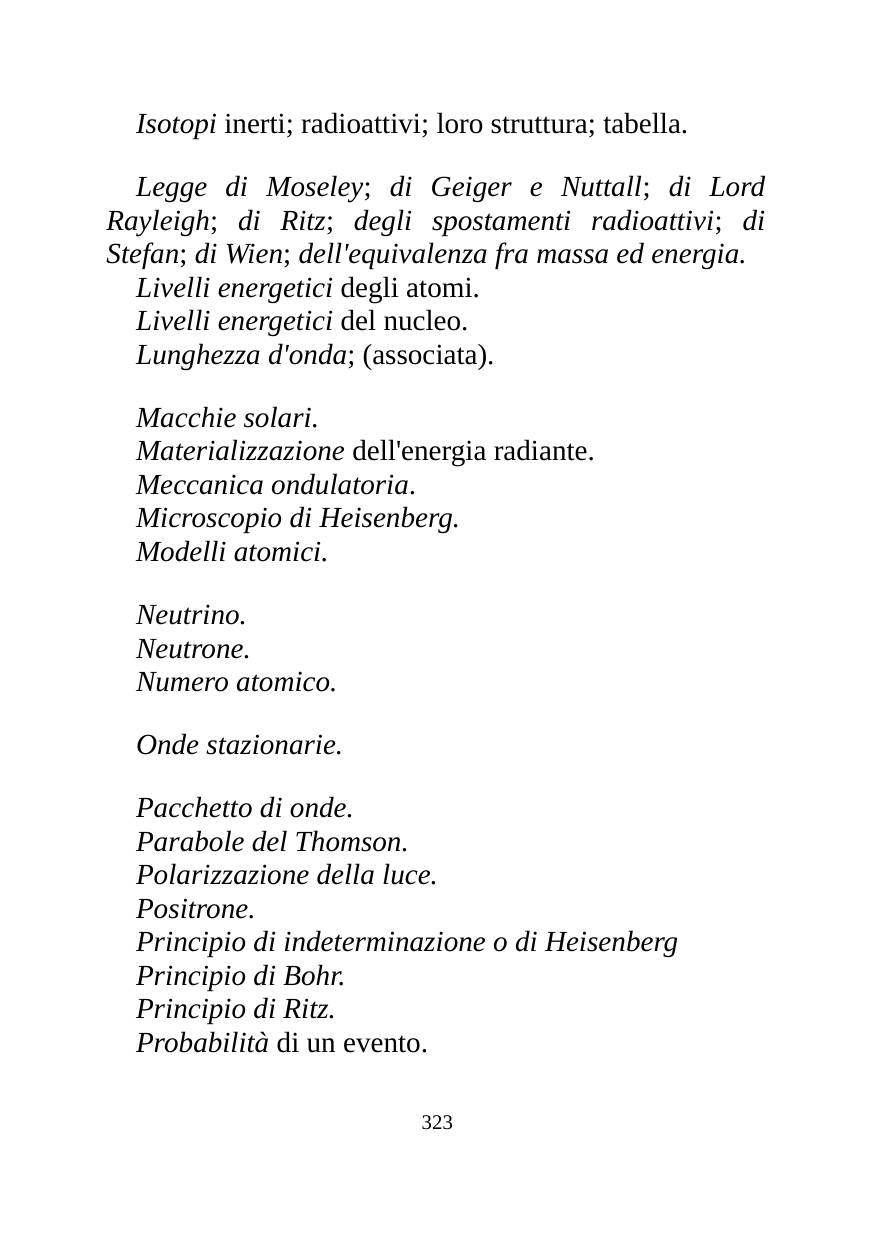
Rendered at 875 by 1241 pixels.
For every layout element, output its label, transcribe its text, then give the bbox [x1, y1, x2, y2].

text Parabole del Thomson. [106, 824, 768, 857]
text Macchie solari. [106, 400, 768, 433]
text Neutrone. [106, 631, 768, 664]
text Polarizzazione della luce. [106, 857, 768, 891]
text Onde stazionarie. [106, 727, 768, 761]
text Isotopi inerti; radioattivi; loro struttura; tabella. [106, 106, 768, 140]
text Probabilità di un evento. [106, 1025, 768, 1059]
text Principio di indeterminazione o di Heisenberg [106, 924, 768, 958]
text Lunghezza d'onda; (associata). [106, 337, 768, 371]
text Numero atomico. [106, 664, 768, 698]
text Neutrino. [106, 597, 768, 631]
text Meccanica ondulatoria. [106, 467, 768, 501]
text Materializzazione dell'energia radiante. [106, 433, 768, 467]
text Modelli atomici. [106, 534, 768, 568]
text Livelli energetici del nucleo. [106, 303, 768, 337]
text Pacchetto di onde. [106, 790, 768, 824]
text Positrone. [106, 891, 768, 924]
text Microscopio di Heisenberg. [106, 501, 768, 534]
text Principio di Ritz. [106, 992, 768, 1025]
text Principio di Bohr. [106, 958, 768, 992]
text Livelli energetici degli atomi. [106, 270, 768, 303]
text Legge di Moseley; di Geiger e Nuttall; di Lord Rayleigh; di Ritz; degli spostamenti radioattivi; di Stefan; di Wien; dell'equivalenza fra massa ed energia. [106, 169, 768, 270]
